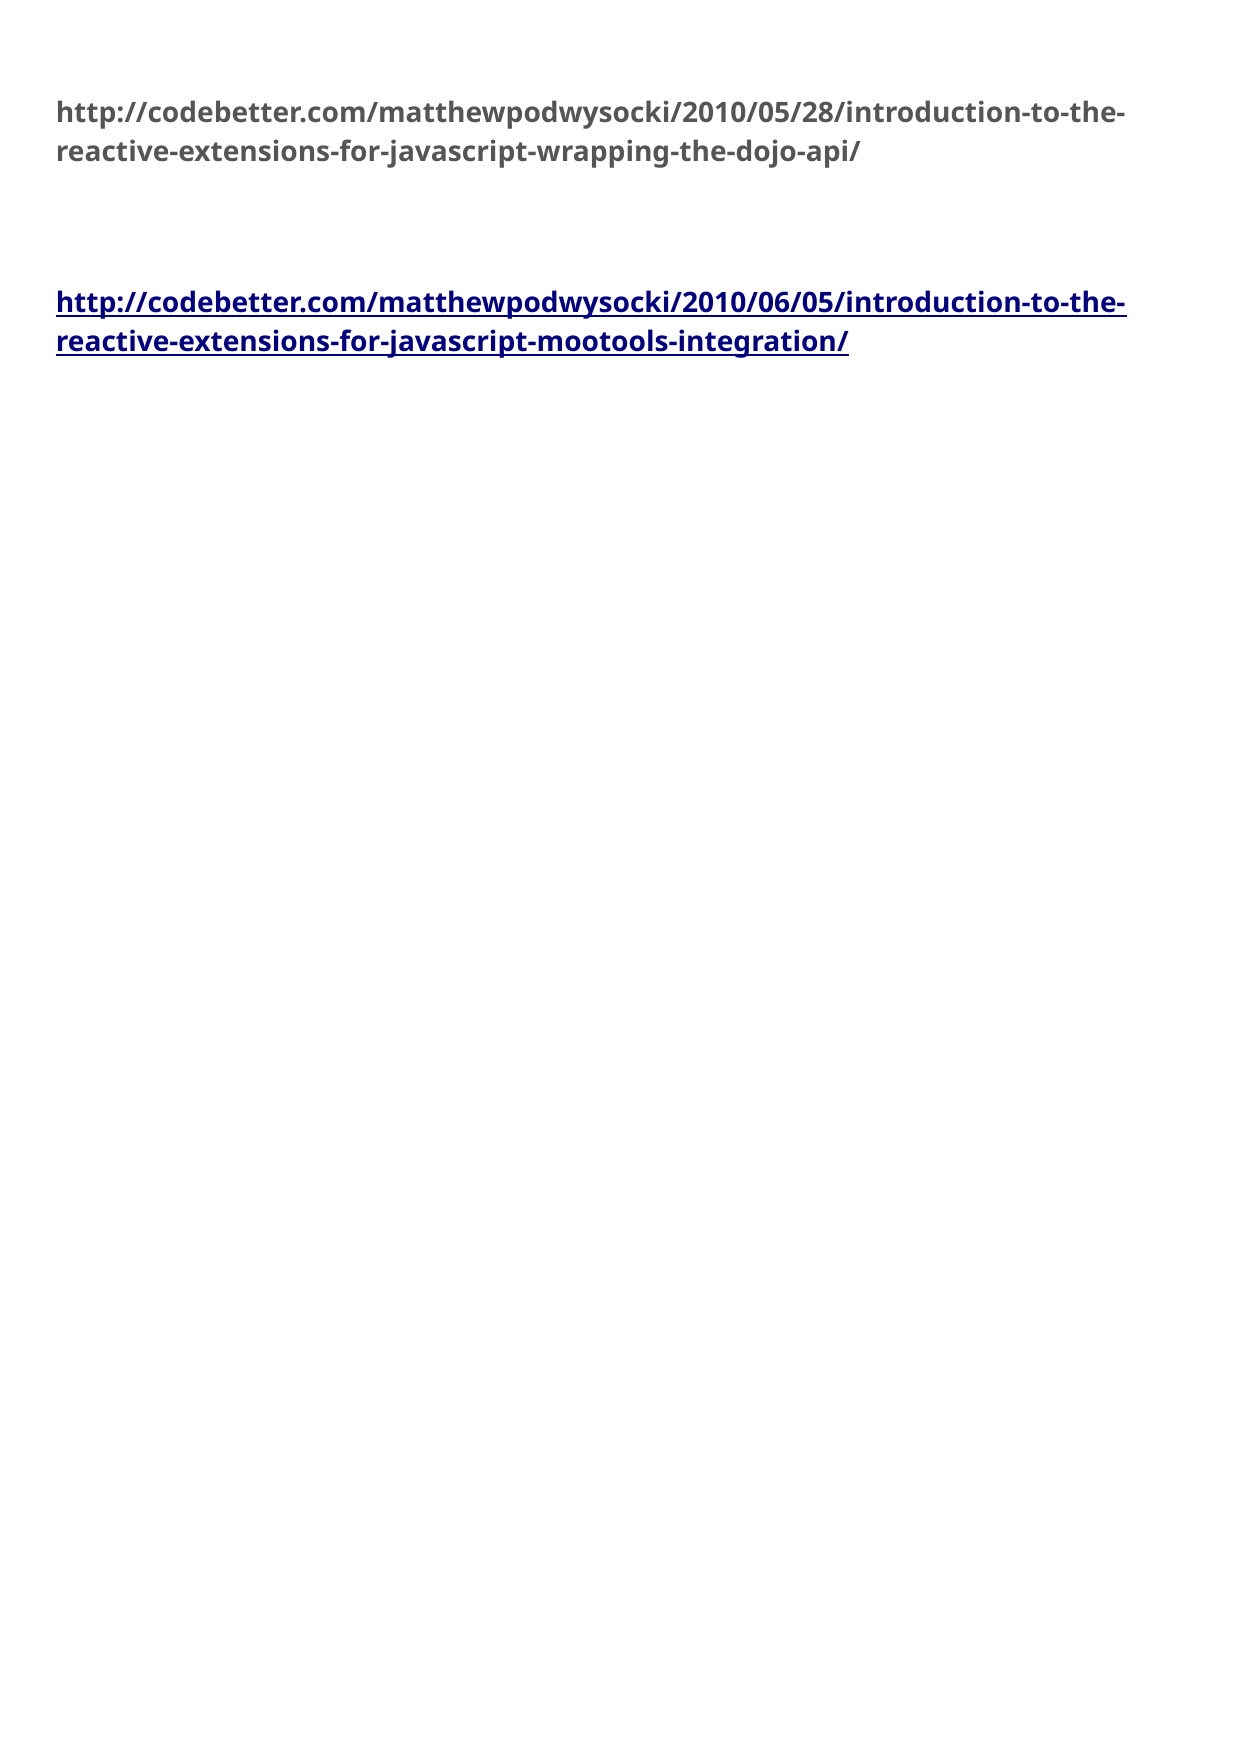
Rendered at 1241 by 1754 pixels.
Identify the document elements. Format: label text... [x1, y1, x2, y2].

subtitle http://codebetter.com/matthewpodwysocki/2010/06/05/introduction-to-the-reactive-extensions-for-javascript-mootools-integration/ [56, 283, 1178, 359]
subtitle http://codebetter.com/matthewpodwysocki/2010/05/28/introduction-to-the-reactive-extensions-for-javascript-wrapping-the-dojo-api/ [56, 93, 1178, 169]
